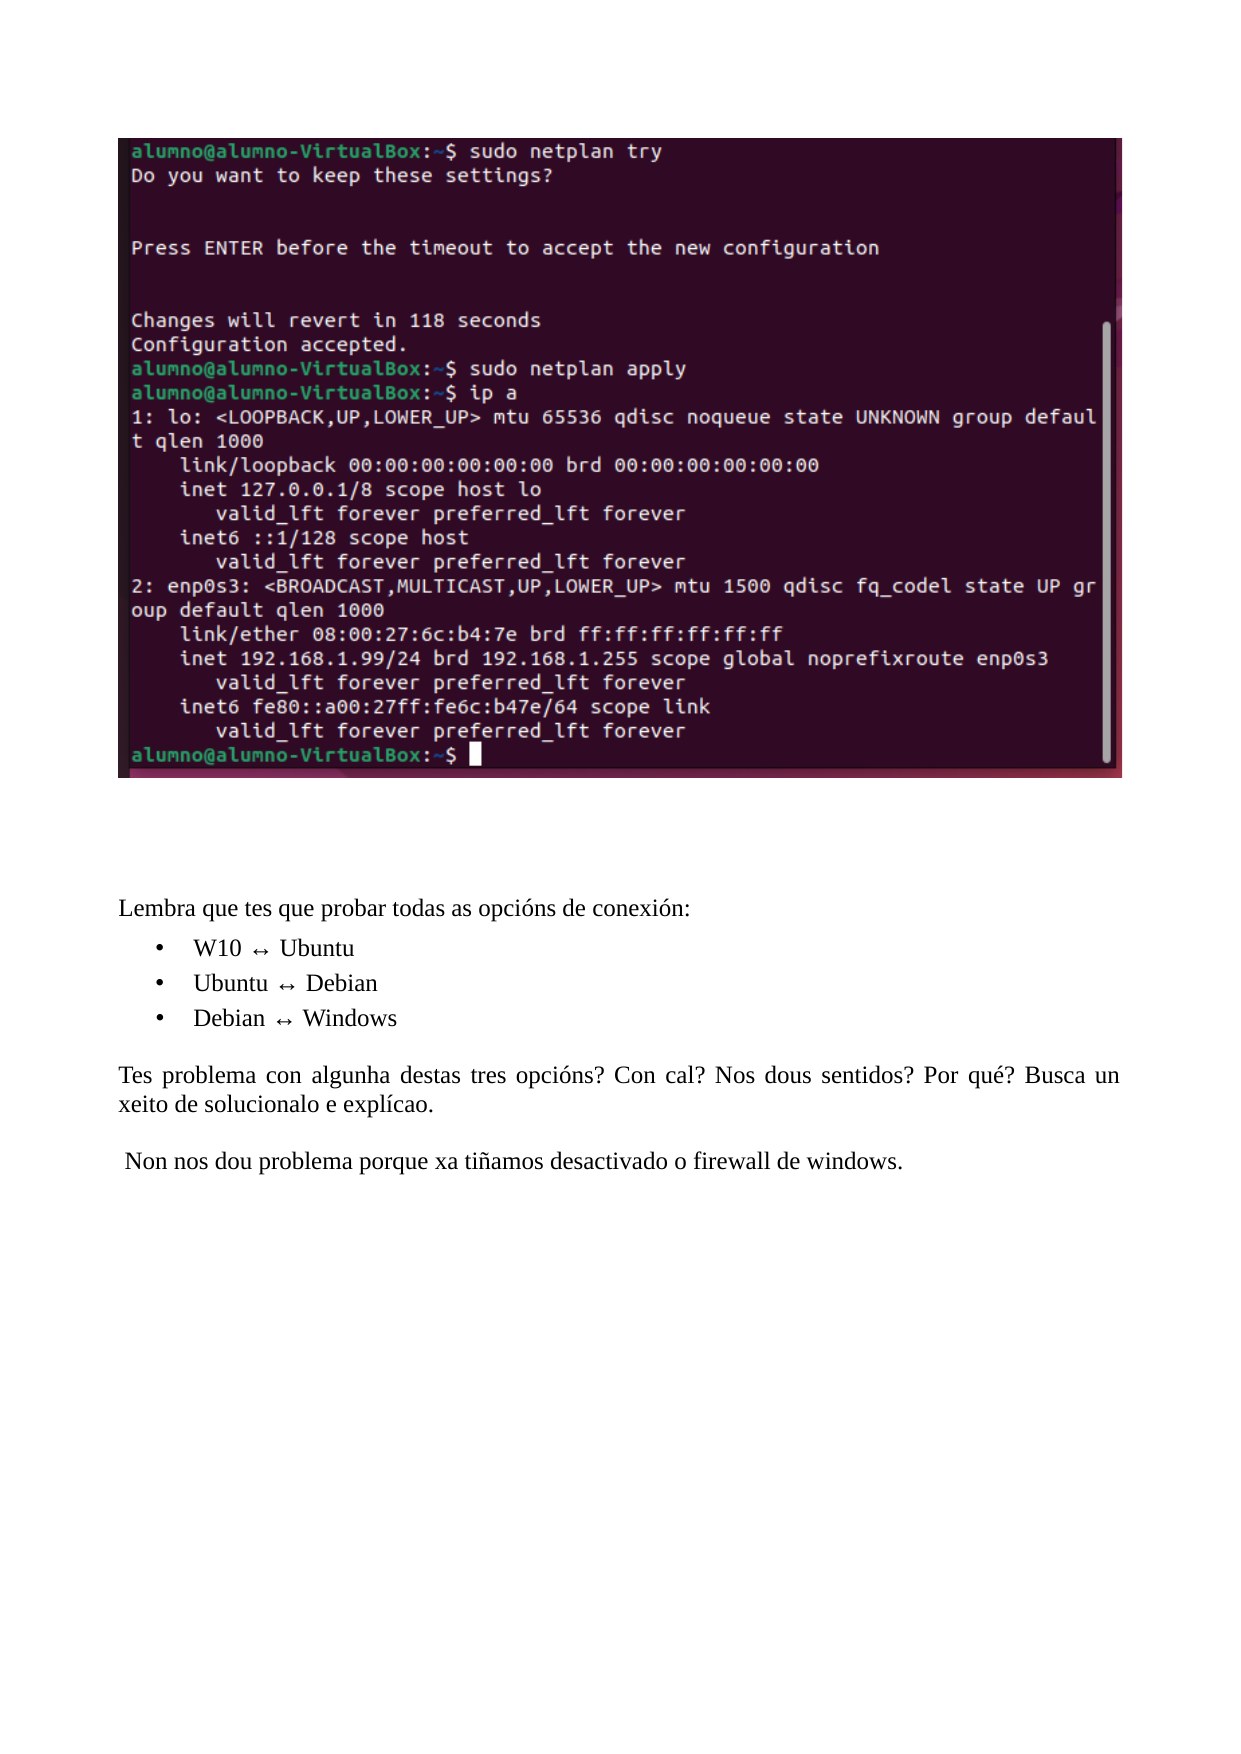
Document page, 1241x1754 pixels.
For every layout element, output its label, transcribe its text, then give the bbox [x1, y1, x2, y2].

list Debian ↔ Windows [156, 1003, 1122, 1031]
text Tes problema con algunha destas tres opcións? Con cal? Nos dous sentidos? Por qué? Busca un xeito de solucionalo e explícao. [118, 1060, 1122, 1118]
list Ubuntu ↔ Debian [155, 968, 1122, 997]
text Non nos dou problema porque xa tiñamos desactivado o firewall de windows. [118, 1146, 1122, 1175]
text Lembra que tes que probar todas as opcións de conexión: [118, 893, 1122, 921]
picture [118, 138, 1123, 778]
list W10 ↔ Ubuntu [155, 933, 1122, 962]
